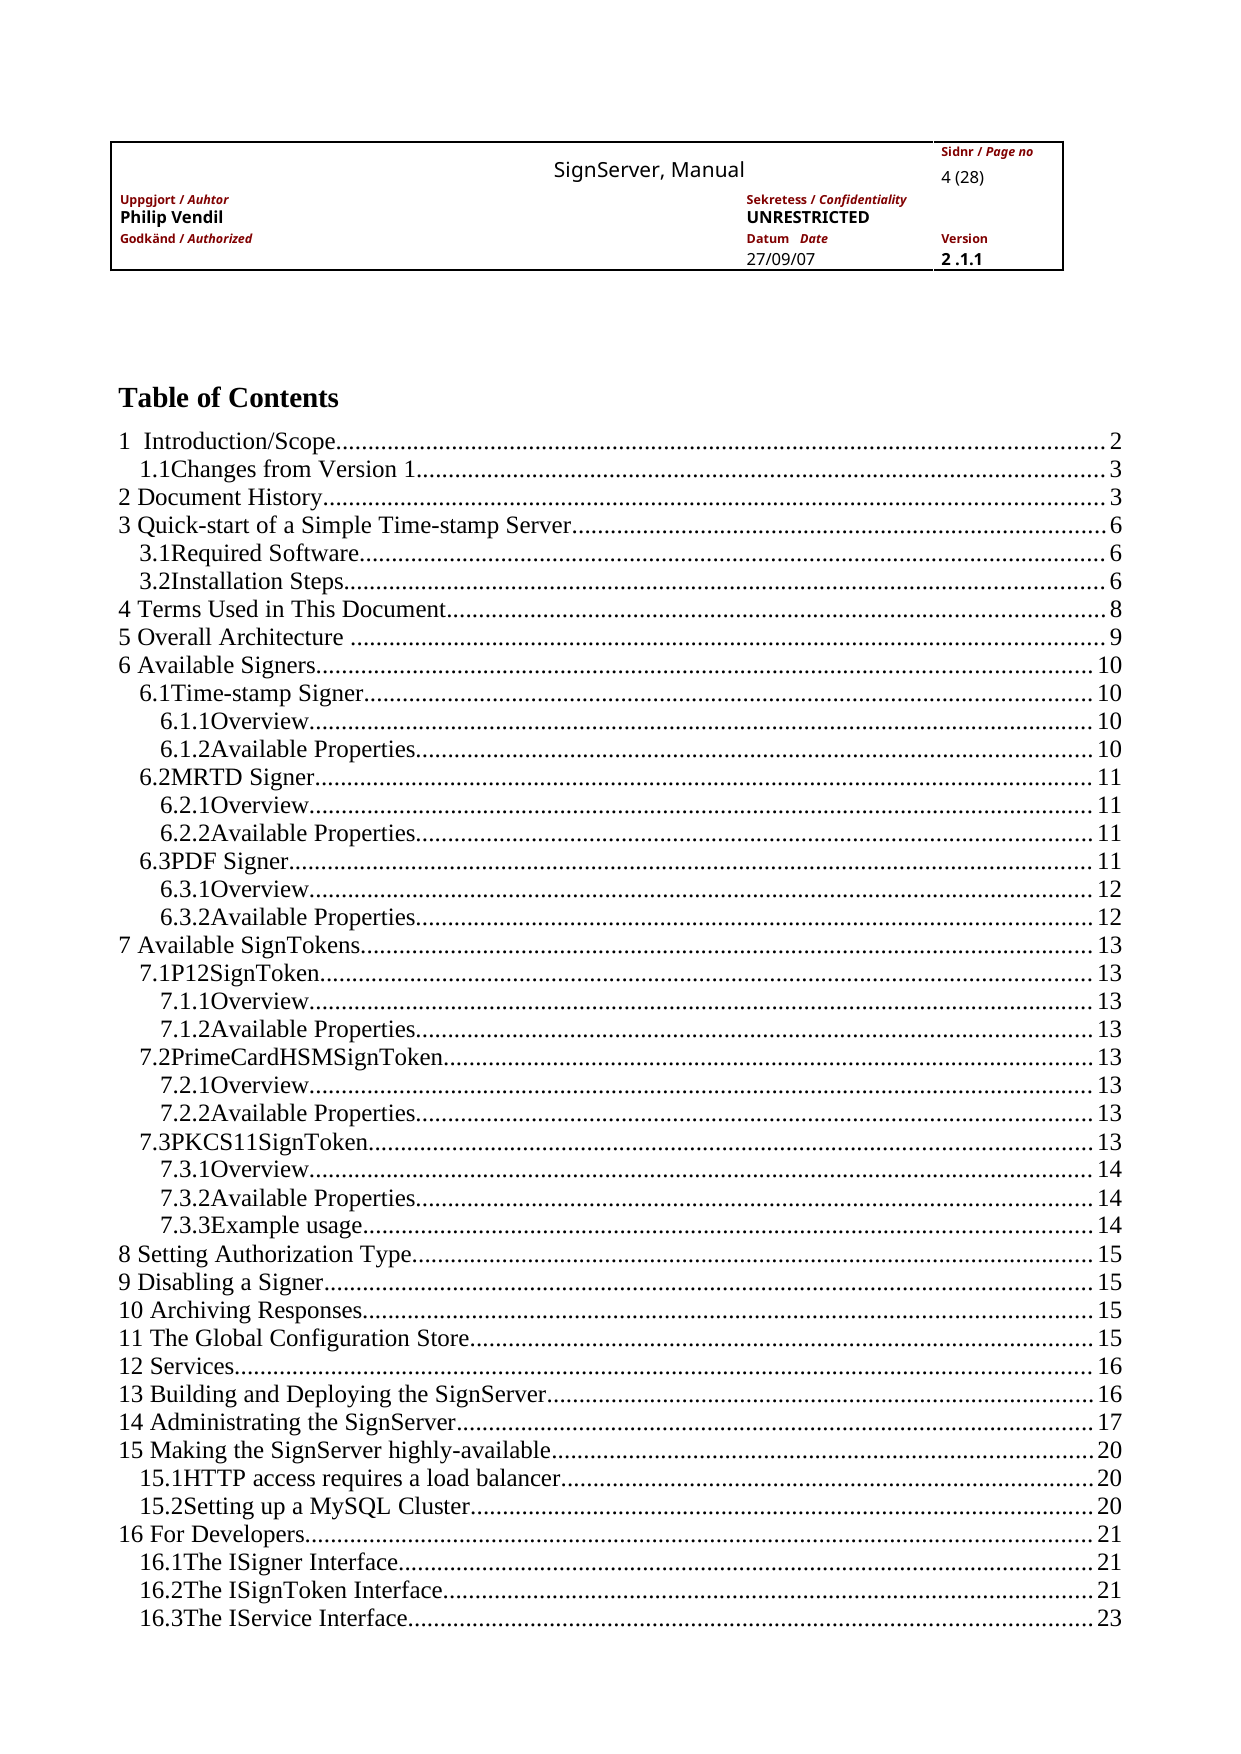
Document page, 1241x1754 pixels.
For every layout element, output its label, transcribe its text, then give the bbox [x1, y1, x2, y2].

text 7.1.2Available Properties 13 [160, 1015, 1122, 1043]
text 2 Document History 3 [118, 483, 1122, 511]
text 16.2The ISignToken Interface 21 [139, 1576, 1122, 1604]
text 7.2PrimeCardHSMSignToken 13 [139, 1043, 1122, 1071]
text 6.1Time-stamp Signer 10 [139, 679, 1122, 707]
text 6.3PDF Signer 11 [139, 847, 1122, 875]
text 6.1.2Available Properties 10 [160, 735, 1122, 763]
text 7.3.3Example usage 14 [160, 1211, 1122, 1239]
text 7.3.1Overview 14 [160, 1155, 1122, 1183]
text 15.1HTTP access requires a load balancer 20 [139, 1464, 1122, 1492]
text 10 Archiving Responses 15 [118, 1296, 1122, 1323]
text 11 The Global Configuration Store 15 [118, 1323, 1122, 1352]
text 7.3.2Available Properties 14 [160, 1183, 1122, 1211]
text 6.3.2Available Properties 12 [160, 903, 1122, 931]
text 6.2.2Available Properties 11 [160, 819, 1122, 847]
text 6.1.1Overview 10 [160, 707, 1122, 735]
text 7.1P12SignToken 13 [139, 959, 1122, 987]
subtitle Table of Contents [118, 382, 1122, 414]
text 3 Quick-start of a Simple Time-stamp Server 6 [118, 511, 1122, 539]
text 1 Introduction/Scope 2 [118, 427, 1122, 455]
text 3.2Installation Steps 6 [139, 567, 1122, 595]
text 3.1Required Software 6 [139, 539, 1122, 567]
text 6.3.1Overview 12 [160, 875, 1122, 903]
text 7.2.2Available Properties 13 [160, 1099, 1122, 1127]
text 7 Available SignTokens 13 [118, 931, 1122, 959]
text 7.1.1Overview 13 [160, 987, 1122, 1015]
text 12 Services 16 [118, 1352, 1122, 1379]
text 7.2.1Overview 13 [160, 1071, 1122, 1099]
text 16 For Developers 21 [118, 1520, 1122, 1548]
text 15.2Setting up a MySQL Cluster 20 [139, 1492, 1122, 1520]
text 6 Available Signers 10 [118, 651, 1122, 679]
text 16.3The IService Interface 23 [139, 1604, 1122, 1632]
text 14 Administrating the SignServer 17 [118, 1408, 1122, 1436]
text 6.2MRTD Signer 11 [139, 763, 1122, 791]
text 16.1The ISigner Interface 21 [139, 1548, 1122, 1576]
text 4 Terms Used in This Document 8 [118, 595, 1122, 623]
text 15 Making the SignServer highly-available 20 [118, 1436, 1122, 1464]
text 13 Building and Deploying the SignServer 16 [118, 1379, 1122, 1408]
text 7.3PKCS11SignToken 13 [139, 1127, 1122, 1155]
text 1.1Changes from Version 1 3 [139, 455, 1122, 483]
text 5 Overall Architecture 9 [118, 623, 1122, 651]
text 9 Disabling a Signer 15 [118, 1267, 1122, 1296]
text 6.2.1Overview 11 [160, 791, 1122, 819]
text 8 Setting Authorization Type 15 [118, 1239, 1122, 1267]
